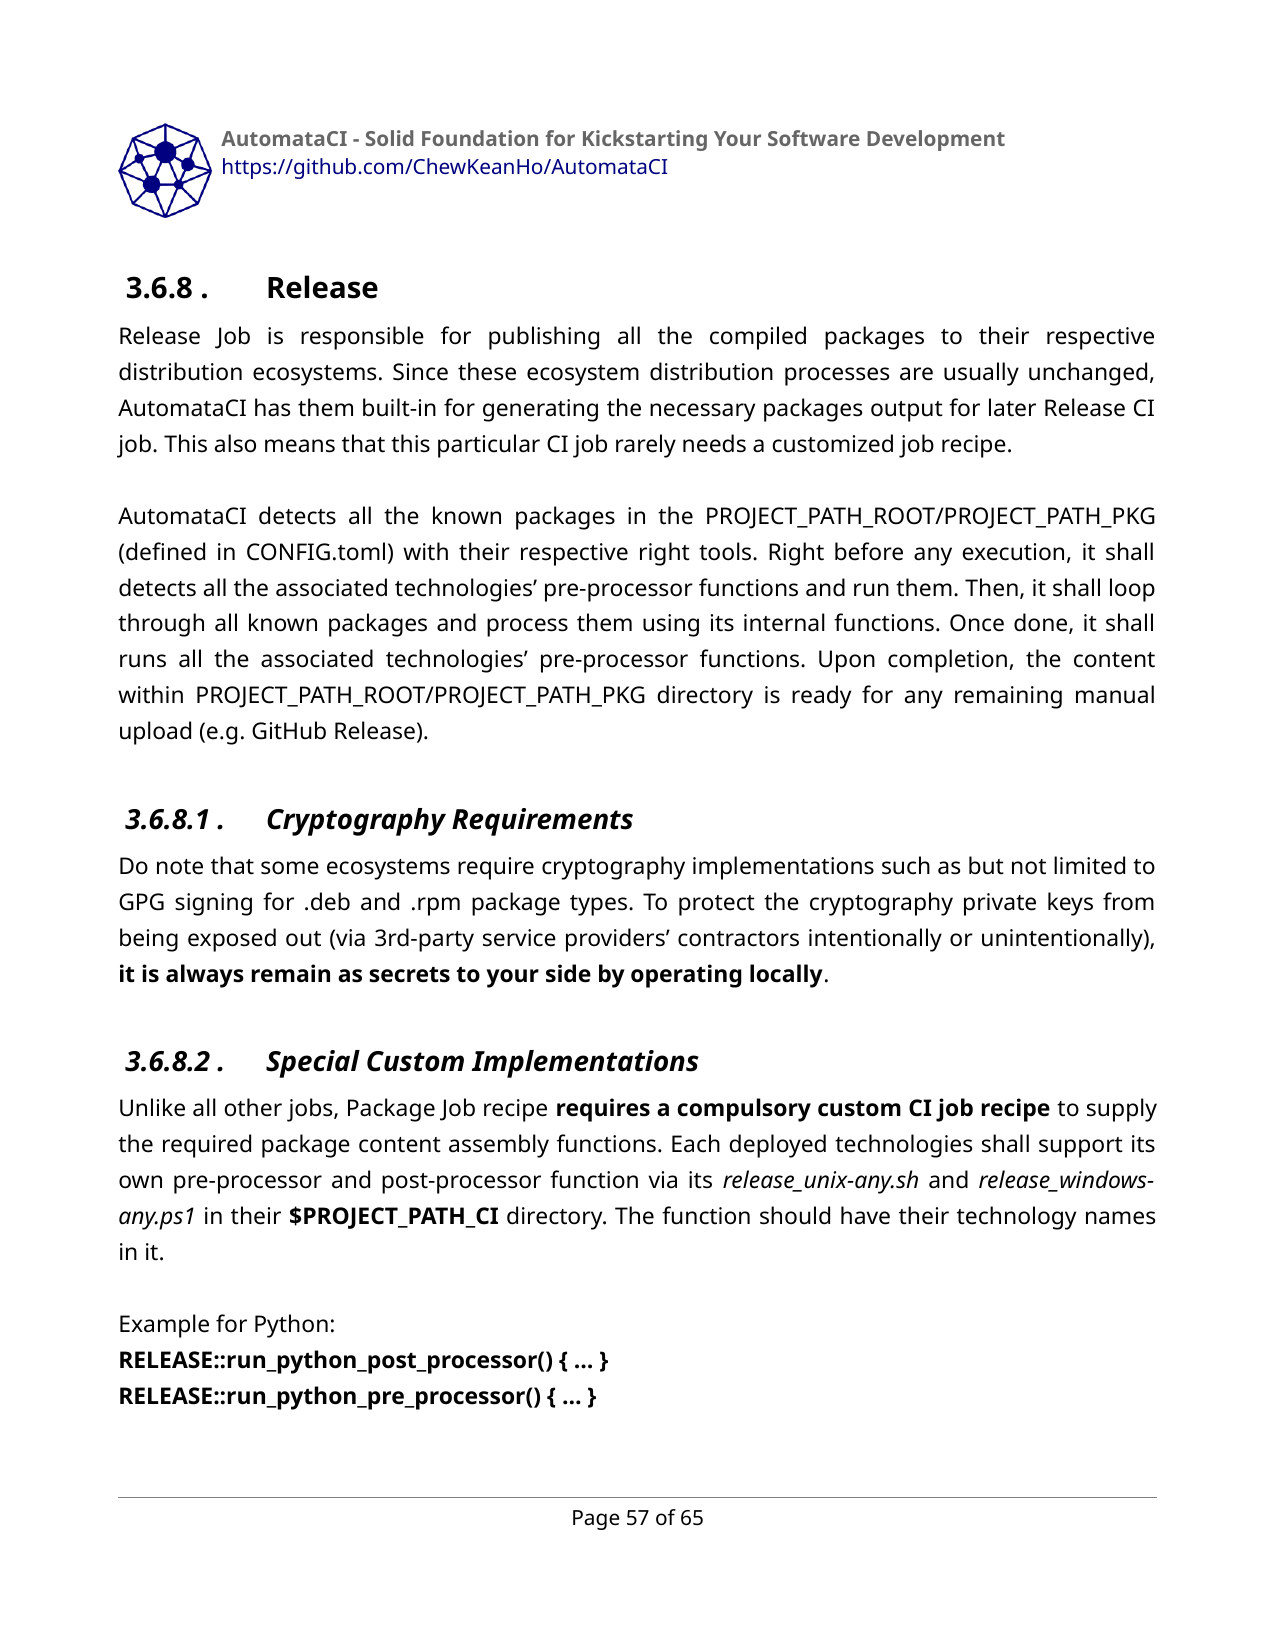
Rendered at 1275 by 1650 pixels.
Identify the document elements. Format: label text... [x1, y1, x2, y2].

text Release Job is responsible for publishing all the compiled packages to their respective distribution ecosystems. Since these ecosystem distribution processes are usually unchanged, AutomataCI has them built-in for generating the necessary packages output for later Release CI job. This also means that this particular CI job rarely needs a customized job recipe. [118, 320, 1157, 459]
text Unlike all other jobs, Package Job recipe requires a compulsory custom CI job recipe to supply the required package content assembly functions. Each deployed technologies shall support its own pre-processor and post-processor function via its release_unix-any.sh and release_windows-any.ps1 in their $PROJECT_PATH_CI directory. The function should have their technology names in it. [118, 1092, 1157, 1267]
subtitle Special Custom Implementations [118, 1042, 1157, 1080]
subtitle Cryptography Requirements [118, 799, 1157, 837]
text Do note that some ecosystems require cryptography implementations such as but not limited to GPG signing for .deb and .rpm package types. To protect the cryptography private keys from being exposed out (via 3rd-party service providers’ contractors intentionally or unintentionally), it is always remain as secrets to your side by operating locally. [118, 850, 1157, 989]
subtitle Release [118, 267, 1157, 307]
text AutomataCI detects all the known packages in the PROJECT_PATH_ROOT/PROJECT_PATH_PKG (defined in CONFIG.toml) with their respective right tools. Right before any execution, it shall detects all the associated technologies’ pre-processor functions and run them. Then, it shall loop through all known packages and process them using its internal functions. Once done, it shall runs all the associated technologies’ pre-processor functions. Upon completion, the content within PROJECT_PATH_ROOT/PROJECT_PATH_PKG directory is ready for any remaining manual upload (e.g. GitHub Release). [118, 499, 1157, 746]
text RELEASE::run_python_pre_processor() { … } [118, 1380, 1157, 1411]
text RELEASE::run_python_post_processor() { … } [118, 1344, 1157, 1375]
picture [118, 123, 212, 218]
text Example for Python: [118, 1308, 1157, 1339]
